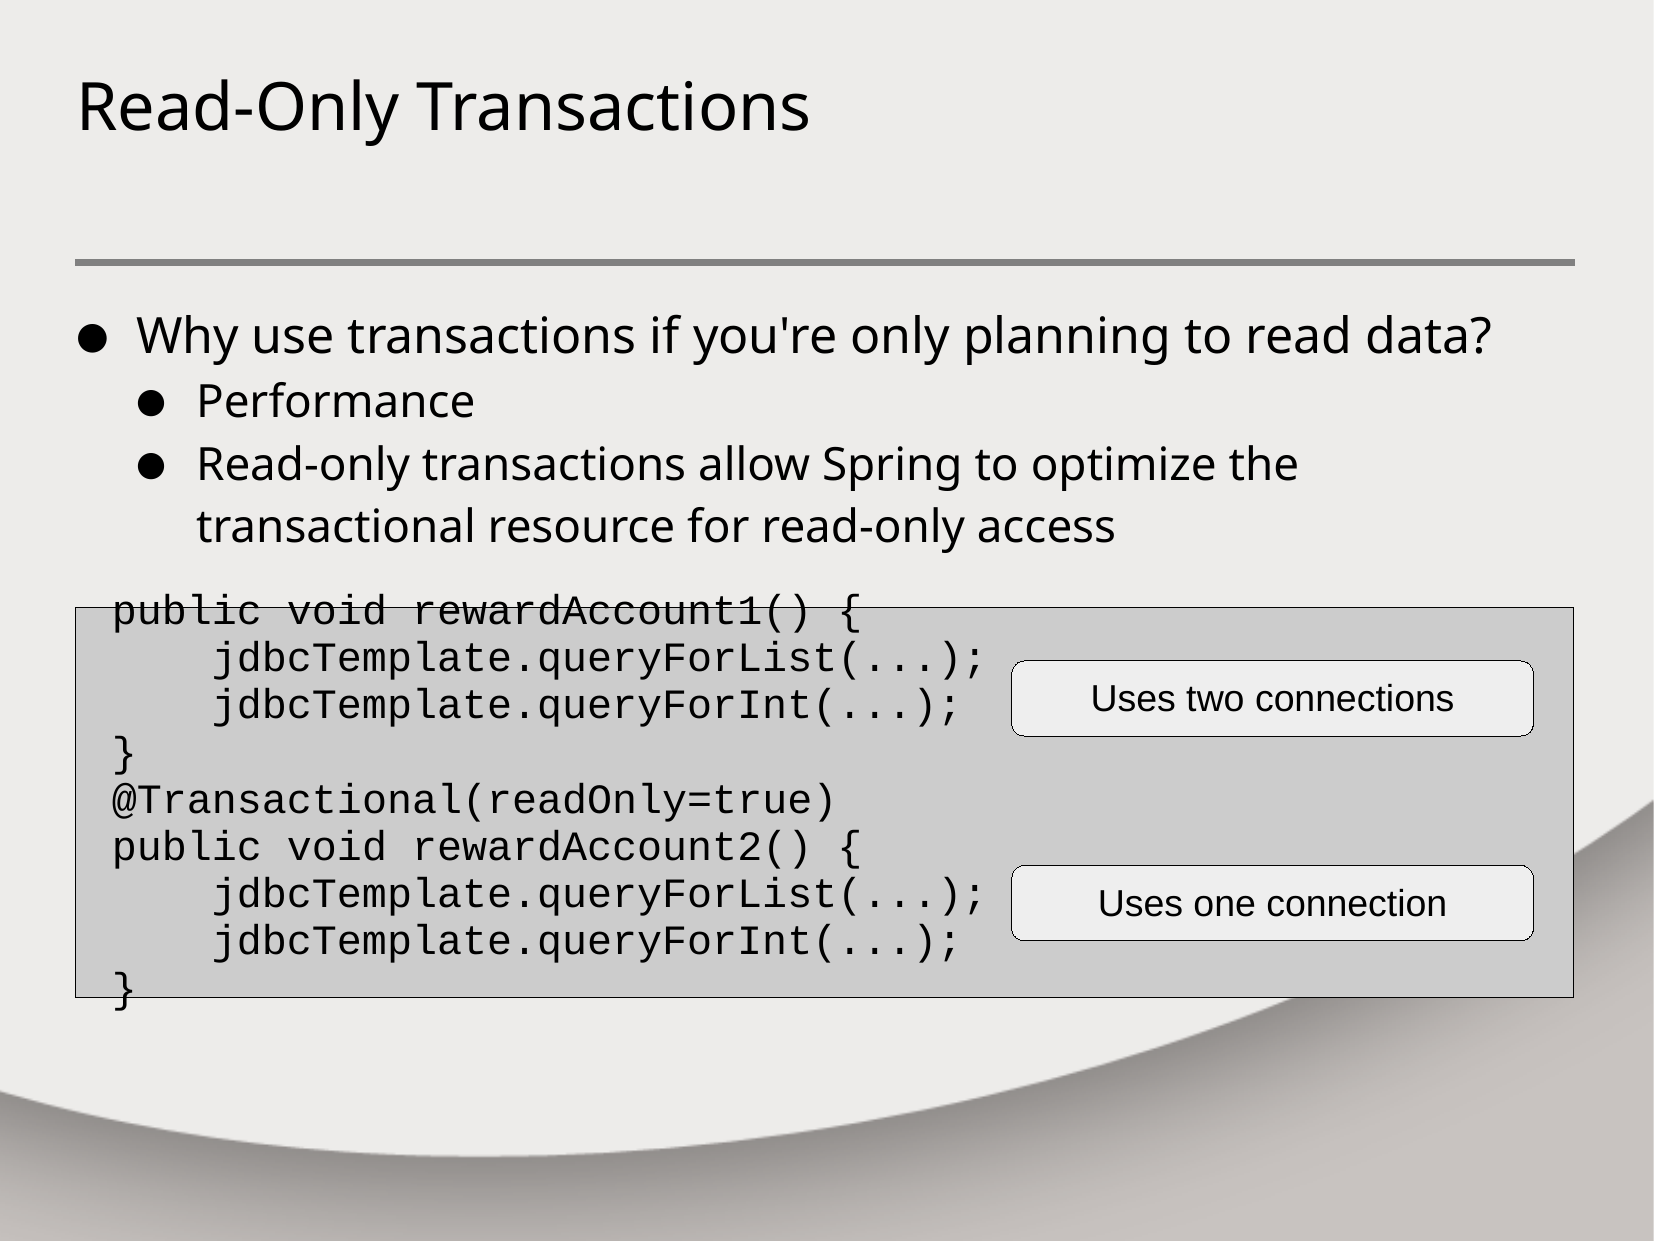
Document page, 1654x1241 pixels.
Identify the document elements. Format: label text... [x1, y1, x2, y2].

text_box public void rewardAccount1() { jdbcTemplate.queryForList(...); jdbcTemplate.queryForInt(...); } @Transactional(readOnly=true) public void rewardAccount2() { jdbcTemplate.queryForList(...); jdbcTemplate.queryForInt(...); } [75, 607, 1574, 998]
text_box Uses one connection [1011, 865, 1534, 941]
list Why use transactions if you're only planning to read data? Performance Read-only transactions allow Spring to optimize the transactional resource for read-only access [76, 300, 1576, 1163]
picture [0, 0, 1654, 1241]
title Read-Only Transactions [76, 75, 1575, 225]
text_box Uses two connections [1011, 660, 1534, 737]
